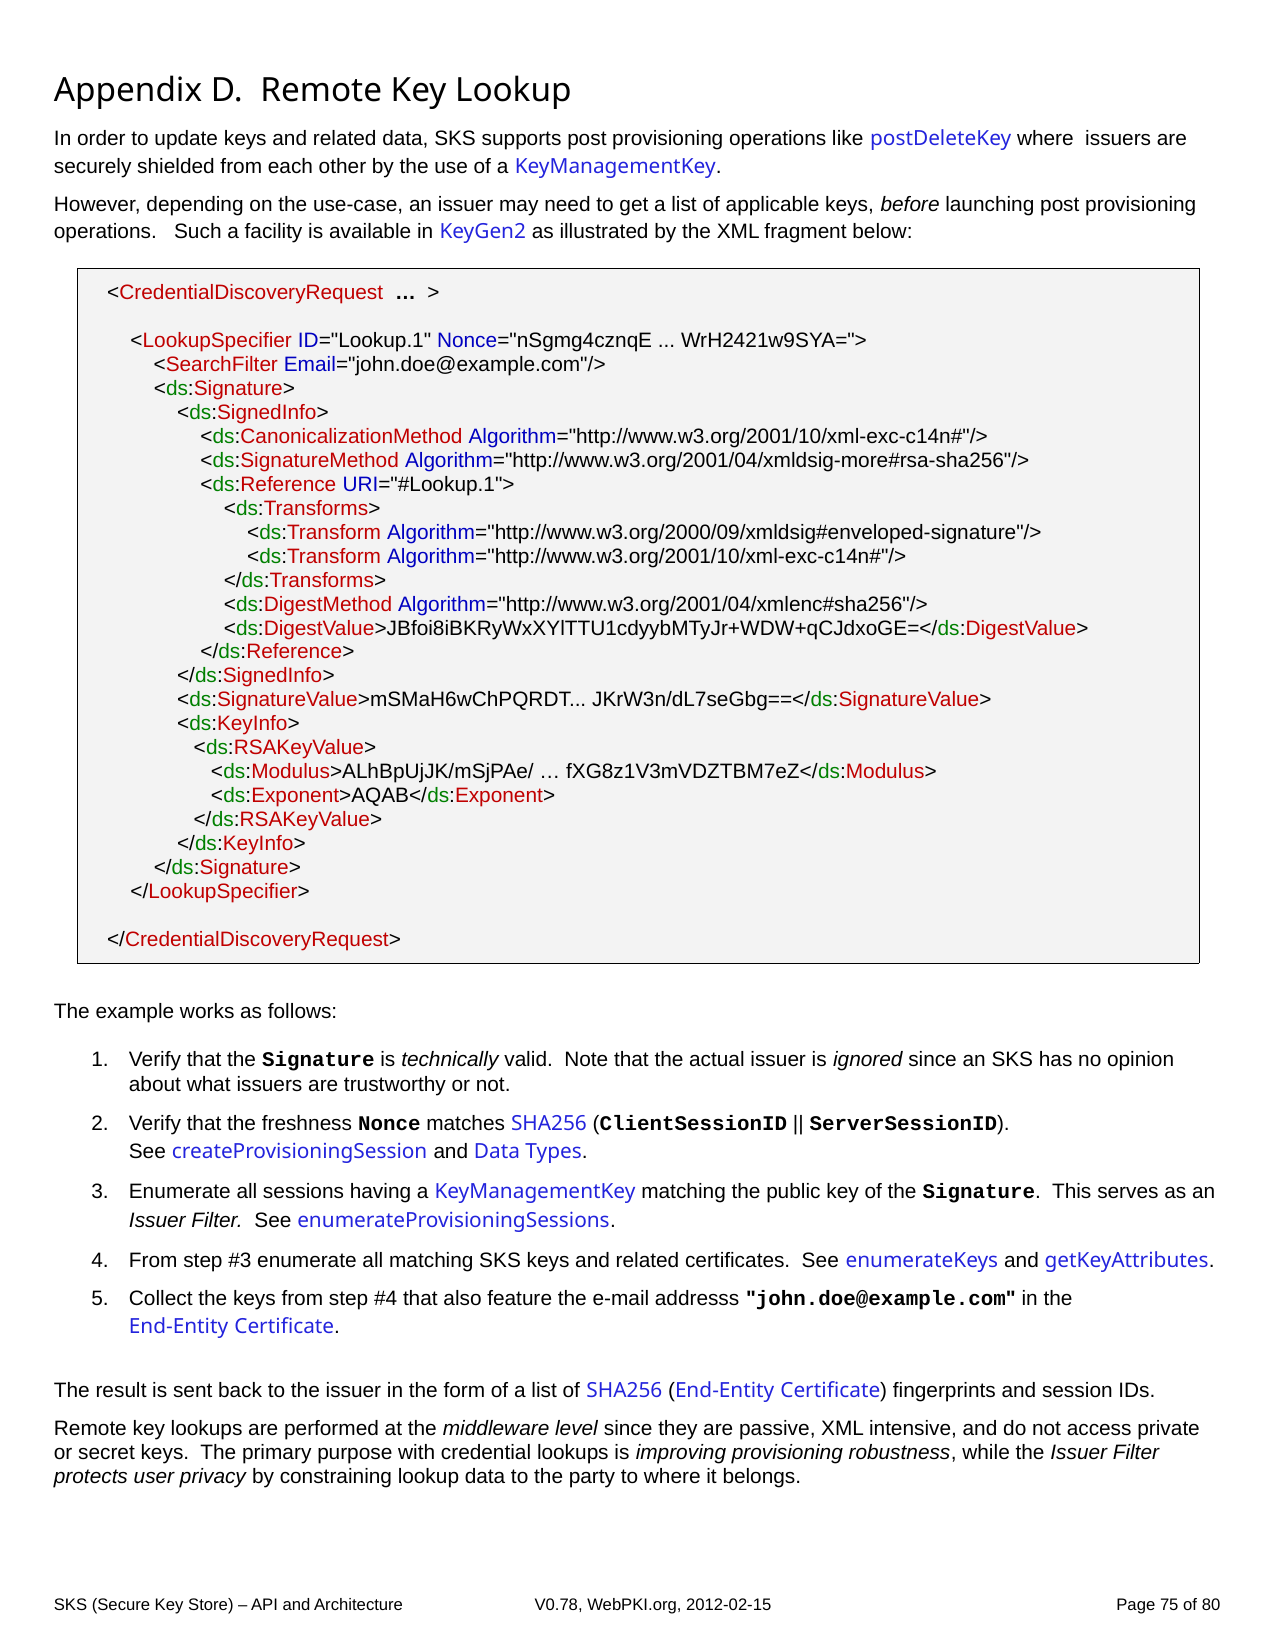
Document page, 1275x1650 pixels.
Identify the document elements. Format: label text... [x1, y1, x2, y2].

text In order to update keys and related data, SKS supports post provisioning operations like postDeleteKey where issuers are securely shielded from each other by the use of a KeyManagementKey. [54, 123, 1221, 180]
text The example works as follows: [54, 998, 1221, 1046]
text However, depending on the use-case, an issuer may need to get a list of applicable keys, before launching post provisioning operations. Such a facility is available in KeyGen2 as illustrated by the XML fragment below: [54, 192, 1221, 268]
text Remote key lookups are performed at the middleware level since they are passive, XML intensive, and do not access private or secret keys. The primary purpose with credential lookups is improving provisioning robustness, while the Issuer Filter protects user privacy by constraining lookup data to the party to where it belongs. [54, 1416, 1221, 1488]
list Verify that the Signature is technically valid. Note that the actual issuer is ignored since an SKS has no opinion about what issuers are trustworthy or not. [91, 1046, 1221, 1096]
list Enumerate all sessions having a KeyManagementKey matching the public key of the Signature. This serves as an Issuer Filter. See enumerateProvisioningSessions. [91, 1177, 1221, 1234]
list From step #3 enumerate all matching SKS keys and related certificates. See enumerateKeys and getKeyAttributes. [91, 1245, 1221, 1274]
list Collect the keys from step #4 that also feature the e-mail addresss "john.doe@example.com" in the End-Entity Certificate. [91, 1286, 1221, 1340]
list Verify that the freshness Nonce matches SHA256 (ClientSessionID || ServerSessionID). See createProvisioningSession and Data Types. [91, 1108, 1221, 1165]
table_header <CredentialDiscoveryRequest … > <LookupSpecifier ID="Lookup.1" Nonce="nSgmg4cznqE ... WrH2421w9SYA="> <SearchFilter Email="john.doe@example.com"/> <ds:Signature> <ds:SignedInfo> <ds:CanonicalizationMethod Algorithm="http://www.w3.org/2001/10/xml-exc-c14n#"/> <ds:SignatureMethod Algorithm="http://www.w3.org/2001/04/xmldsig-more#rsa-sha256"/> <ds:Reference URI="#Lookup.1"> <ds:Transforms> <ds:Transform Algorithm="http://www.w3.org/2000/09/xmldsig#enveloped-signature"/> <ds:Transform Algorithm="http://www.w3.org/2001/10/xml-exc-c14n#"/> </ds:Transforms> <ds:DigestMethod Algorithm="http://www.w3.org/2001/04/xmlenc#sha256"/> <ds:DigestValue>JBfoi8iBKRyWxXYlTTU1cdyybMTyJr+WDW+qCJdxoGE=</ds:DigestValue> </ds:Reference> </ds:SignedInfo> <ds:SignatureValue>mSMaH6wChPQRDT... JKrW3n/dL7seGbg==</ds:SignatureValue> <ds:KeyInfo> <ds:RSAKeyValue> <ds:Modulus>ALhBpUjJK/mSjPAe/ … fXG8z1V3mVDZTBM7eZ</ds:Modulus> <ds:Exponent>AQAB</ds:Exponent> </ds:RSAKeyValue> </ds:KeyInfo> </ds:Signature> </LookupSpecifier> </CredentialDiscoveryRequest> [78, 269, 1199, 963]
subtitle Remote Key Lookup [54, 66, 1221, 111]
text The result is sent back to the issuer in the form of a list of SHA256 (End-Entity Certificate) fingerprints and session IDs. [54, 1352, 1221, 1404]
